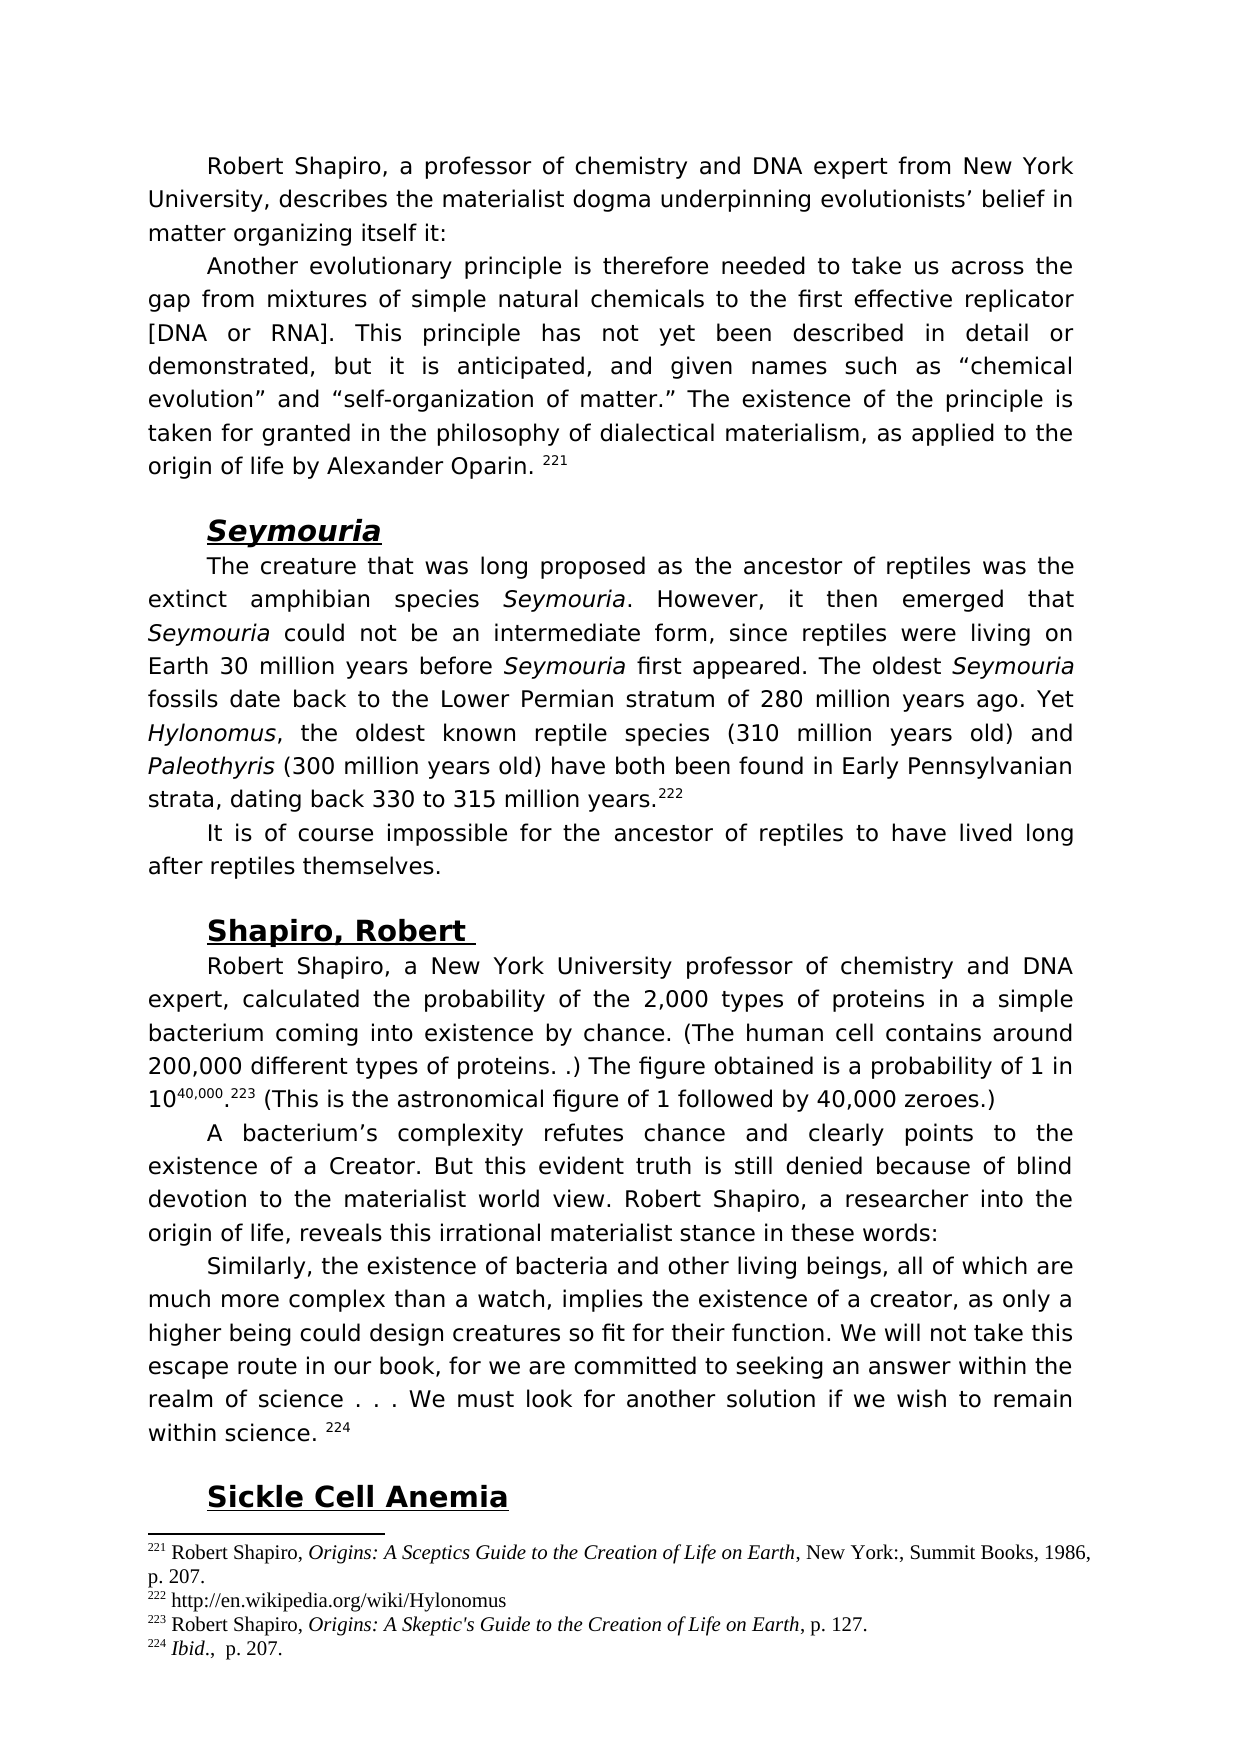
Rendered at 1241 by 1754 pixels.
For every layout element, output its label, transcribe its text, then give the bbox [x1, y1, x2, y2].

text Similarly, the existence of bacteria and other living beings, all of which are much more complex than a watch, implies the existence of a creator, as only a higher being could design creatures so fit for their function. We will not take this escape route in our book, for we are committed to seeking an answer within the realm of science . . . We must look for another solution if we wish to remain within science. [148, 1248, 1075, 1448]
text A bacterium’s complexity refutes chance and clearly points to the existence of a Creator. But this evident truth is still denied because of blind devotion to the materialist world view. Robert Shapiro, a researcher into the origin of life, reveals this irrational materialist stance in these words: [148, 1114, 1075, 1248]
text It is of course impossible for the ancestor of reptiles to have lived long after reptiles themselves. [148, 814, 1075, 881]
text Robert Shapiro, a New York University professor of chemistry and DNA expert, calculated the probability of the 2,000 types of proteins in a simple bacterium coming into existence by chance. (The human cell contains around 200,000 different types of proteins. .) The figure obtained is a probability of 1 in 1040,000. (This is the astronomical figure of 1 followed by 40,000 zeroes.) [148, 948, 1075, 1114]
text Another evolutionary principle is therefore needed to take us across the gap from mixtures of simple natural chemicals to the first effective replicator [DNA or RNA]. This principle has not yet been described in detail or demonstrated, but it is anticipated, and given names such as “chemical evolution” and “self-organization of matter.” The existence of the principle is taken for granted in the philosophy of dialectical materialism, as applied to the origin of life by Alexander Oparin. [148, 248, 1075, 481]
text Robert Shapiro, Origins: A Sceptics Guide to the Creation of Life on Earth, New York:, Summit Books, 1986, p. 207. [148, 1540, 1093, 1588]
text Ibid., p. 207. [148, 1636, 1093, 1660]
text Robert Shapiro, Origins: A Skeptic's Guide to the Creation of Life on Earth, p. 127. [148, 1612, 1093, 1636]
text The creature that was long proposed as the ancestor of reptiles was the extinct amphibian species Seymouria. However, it then emerged that Seymouria could not be an intermediate form, since reptiles were living on Earth 30 million years before Seymouria first appeared. The oldest Seymouria fossils date back to the Lower Permian stratum of 280 million years ago. Yet Hylonomus, the oldest known reptile species (310 million years old) and Paleothyris (300 million years old) have both been found in Early Pennsylvanian strata, dating back 330 to 315 million years. [148, 548, 1075, 814]
text Seymouria [148, 514, 1075, 548]
text Robert Shapiro, a professor of chemistry and DNA expert from New York University, describes the materialist dogma underpinning evolutionists’ belief in matter organizing itself it: [148, 148, 1075, 248]
text http://en.wikipedia.org/wiki/Hylonomus [148, 1588, 1093, 1612]
text Sickle Cell Anemia [148, 1481, 1075, 1514]
text Shapiro, Robert [148, 914, 1075, 948]
